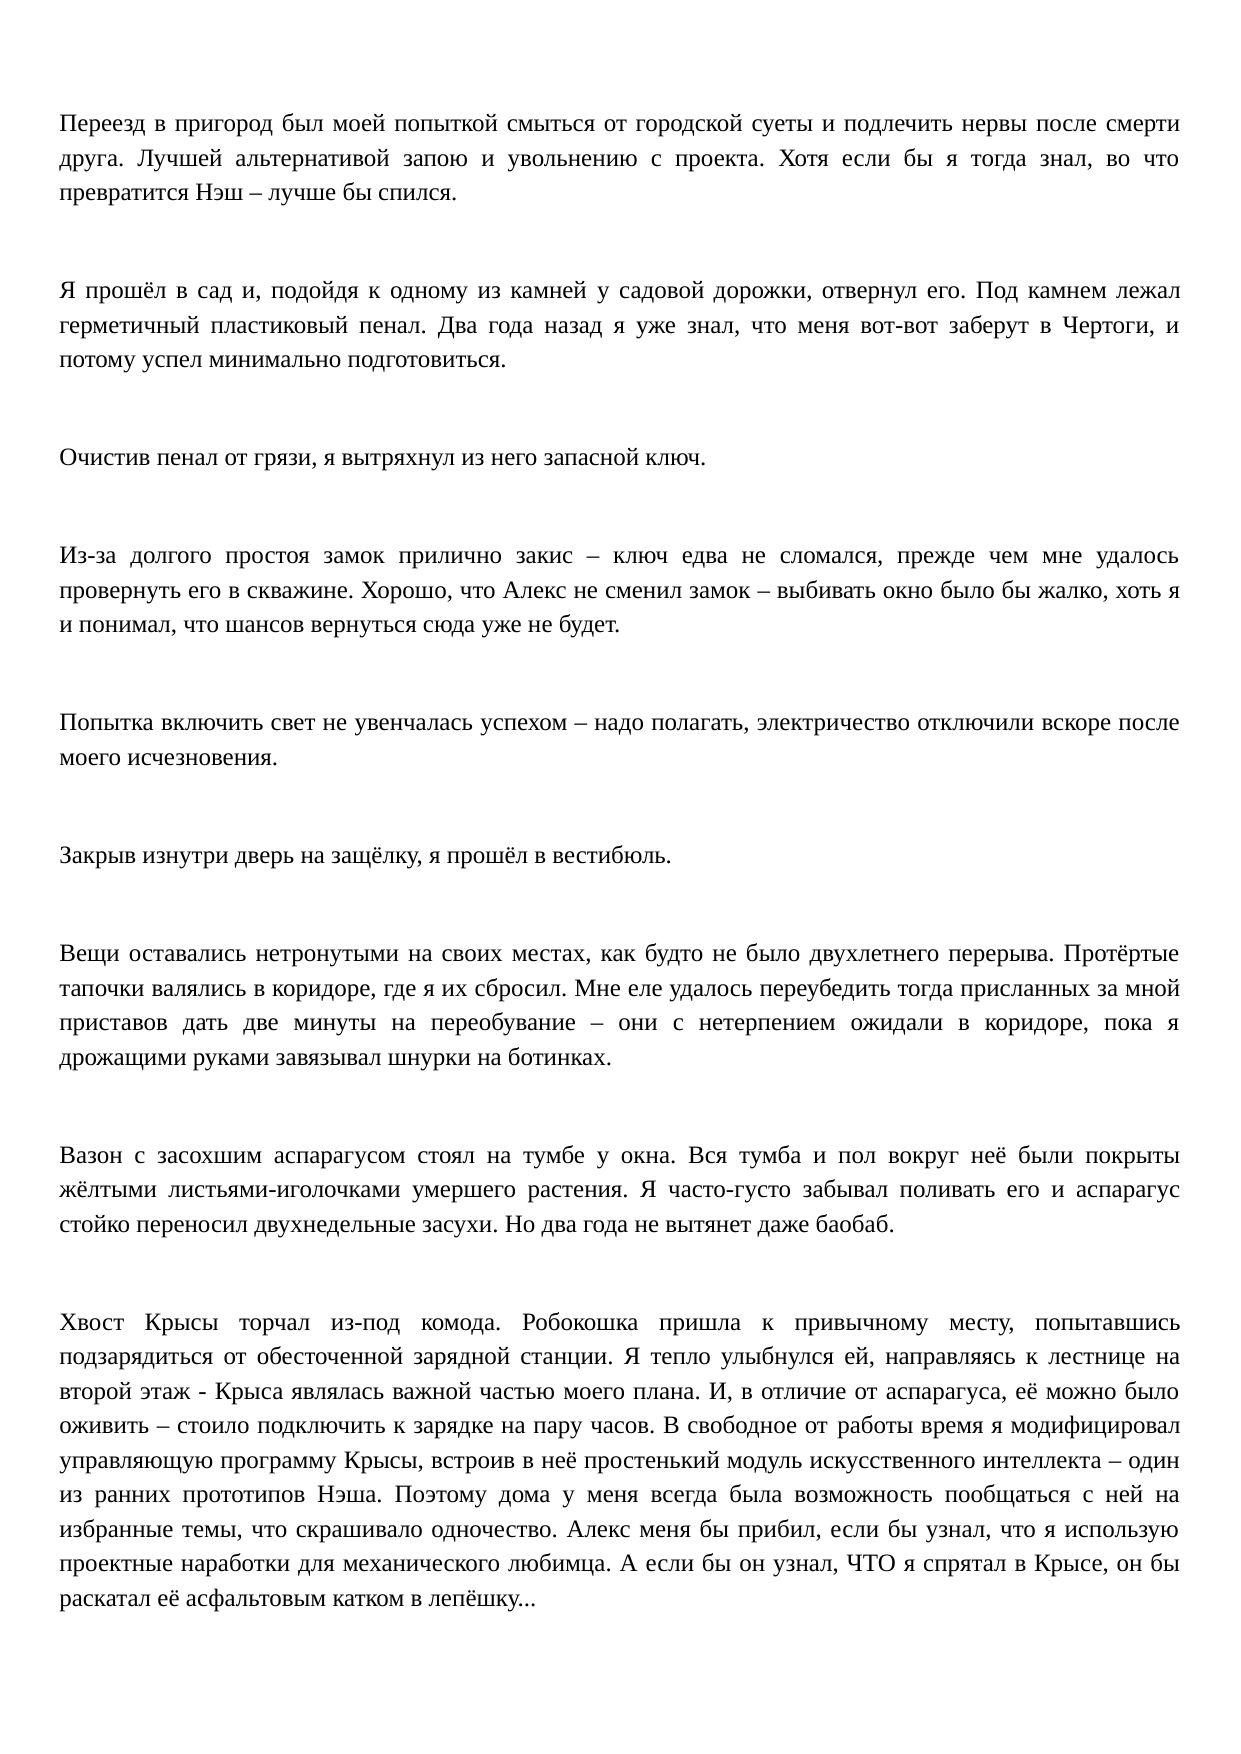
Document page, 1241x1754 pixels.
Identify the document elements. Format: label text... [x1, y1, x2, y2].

text Переезд в пригород был моей попыткой смыться от городской суеты и подлечить нервы после смерти друга. Лучшей альтернативой запою и увольнению с проекта. Хотя если бы я тогда знал, во что превратится Нэш – лучше бы спился. [59, 108, 1181, 206]
text Очистив пенал от грязи, я вытряхнул из него запасной ключ. [59, 442, 1181, 471]
text Из-за долгого простоя замок прилично закис – ключ едва не сломался, прежде чем мне удалось провернуть его в скважине. Хорошо, что Алекс не сменил замок – выбивать окно было бы жалко, хоть я и понимал, что шансов вернуться сюда уже не будет. [59, 540, 1181, 638]
text Вещи оставались нетронутыми на своих местах, как будто не было двухлетнего перерыва. Протёртые тапочки валялись в коридоре, где я их сбросил. Мне еле удалось переубедить тогда присланных за мной приставов дать две минуты на переобувание – они с нетерпением ожидали в коридоре, пока я дрожащими руками завязывал шнурки на ботинках. [59, 938, 1181, 1070]
text Попытка включить свет не увенчалась успехом – надо полагать, электричество отключили вскоре после моего исчезновения. [59, 707, 1181, 771]
text Хвост Крысы торчал из-под комода. Робокошка пришла к привычному месту, попытавшись подзарядиться от обесточенной зарядной станции. Я тепло улыбнулся ей, направляясь к лестнице на второй этаж - Крыса являлась важной частью моего плана. И, в отличие от аспарагуса, её можно было оживить – стоило подключить к зарядке на пару часов. В свободное от работы время я модифицировал управляющую программу Крысы, встроив в неё простенький модуль искусственного интеллекта – один из ранних прототипов Нэша. Поэтому дома у меня всегда была возможность пообщаться с ней на избранные темы, что скрашивало одночество. Алекс меня бы прибил, если бы узнал, что я использую проектные наработки для механического любимца. А если бы он узнал, ЧТО я спрятал в Крысе, он бы раскатал её асфальтовым катком в лепёшку... [59, 1307, 1181, 1611]
text Закрыв изнутри дверь на защёлку, я прошёл в вестибюль. [59, 840, 1181, 869]
text Я прошёл в сад и, подойдя к одному из камней у садовой дорожки, отвернул его. Под камнем лежал герметичный пластиковый пенал. Два года назад я уже знал, что меня вот-вот заберут в Чертоги, и потому успел минимально подготовиться. [59, 275, 1181, 373]
text Вазон с засохшим аспарагусом стоял на тумбе у окна. Вся тумба и пол вокруг неё были покрыты жёлтыми листьями-иголочками умершего растения. Я часто-густо забывал поливать его и аспарагус стойко переносил двухнедельные засухи. Но два года не вытянет даже баобаб. [59, 1140, 1181, 1237]
